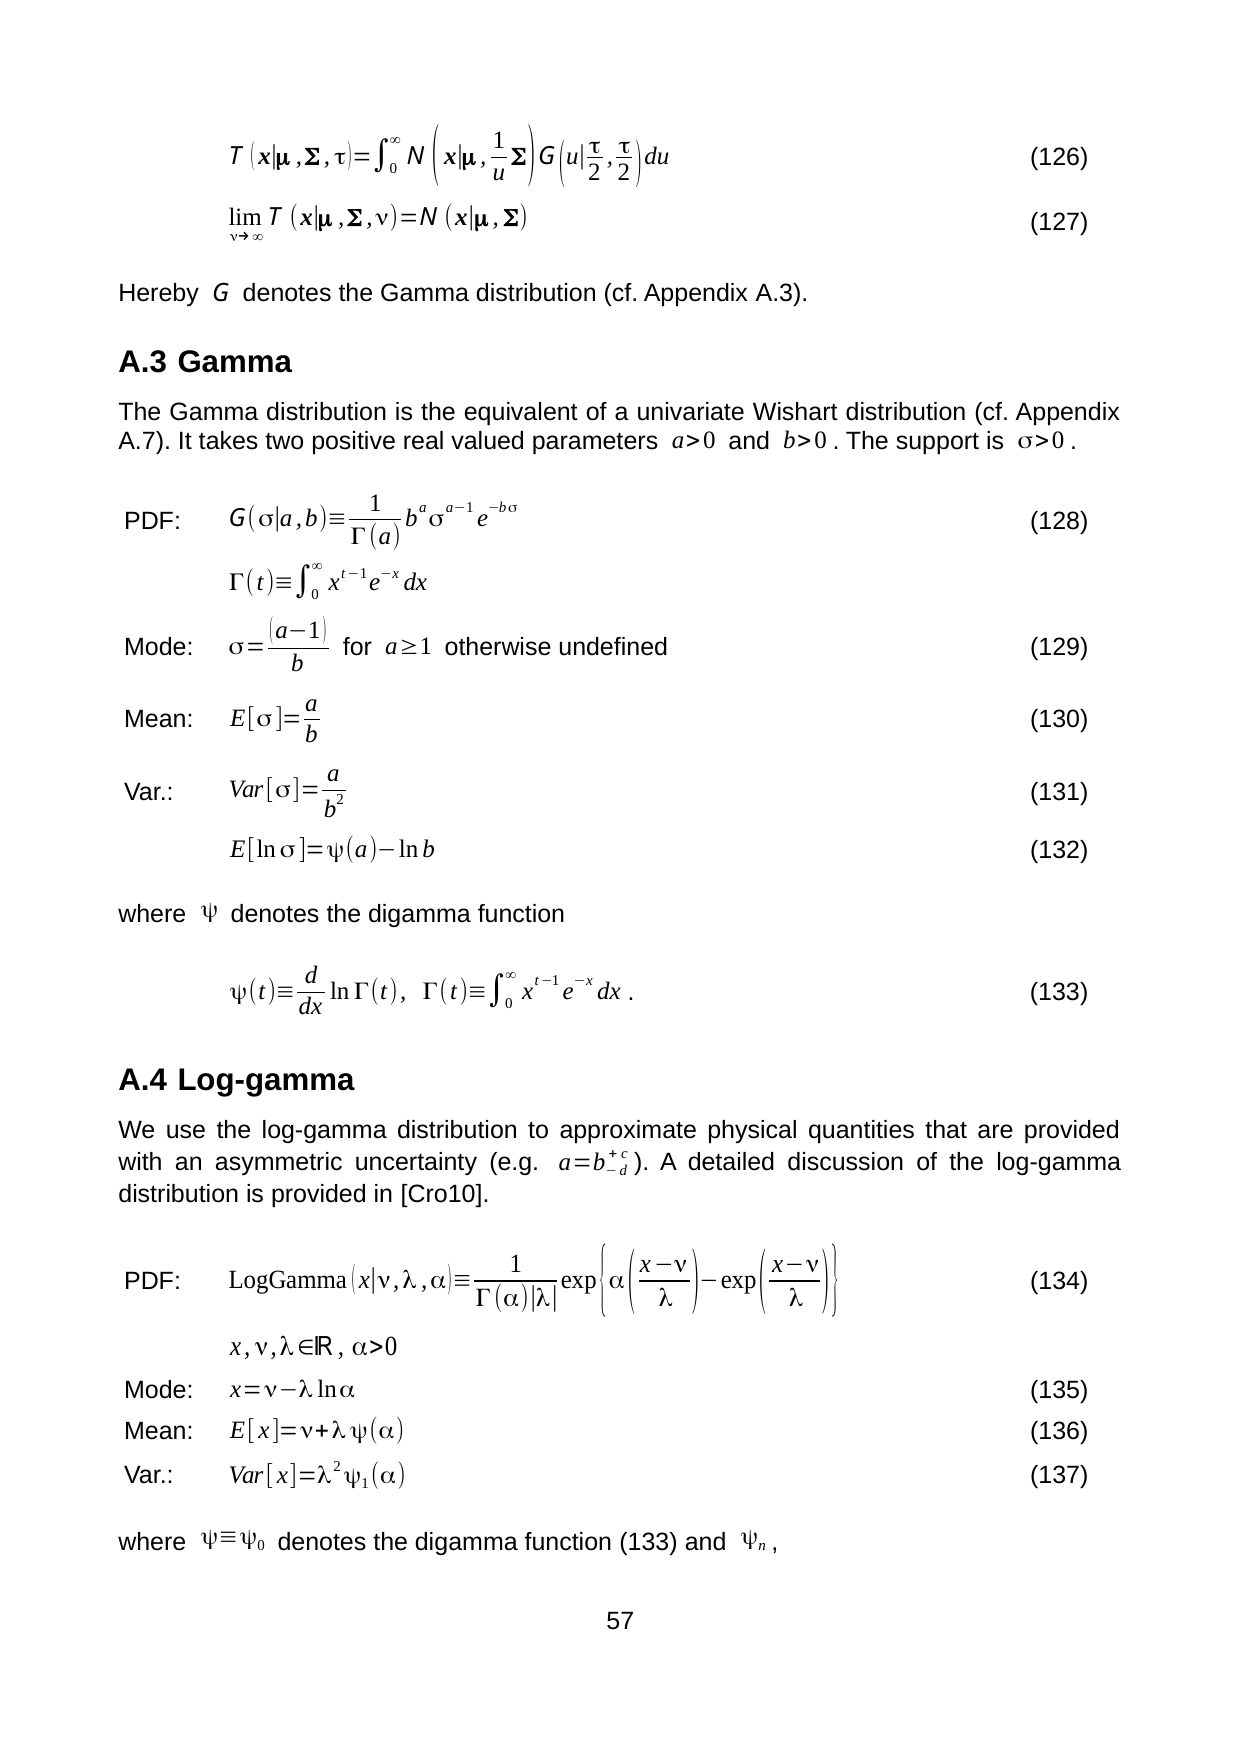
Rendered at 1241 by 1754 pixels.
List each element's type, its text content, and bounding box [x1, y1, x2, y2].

table_cell [217, 754, 1024, 828]
table_header (126) [1024, 118, 1123, 195]
table_header (134) [1024, 1237, 1123, 1324]
table_cell [1024, 1324, 1123, 1369]
table_cell Var.: [118, 1451, 217, 1498]
table_header [118, 195, 217, 248]
table_cell [217, 557, 1024, 609]
table_header PDF: [118, 1237, 217, 1324]
table_header [217, 484, 1024, 557]
table_cell Mode: [118, 610, 217, 683]
table_cell [217, 1324, 1024, 1369]
table_cell [217, 1410, 1024, 1451]
table_cell Var.: [118, 754, 217, 828]
title Gamma [118, 343, 1122, 379]
table_cell Mean: [118, 683, 217, 754]
table_cell for otherwise undefined [217, 610, 1024, 683]
text where denotes the digamma function (133) and , [118, 1527, 1122, 1555]
table_header (128) [1024, 484, 1123, 557]
table_cell (132) [1024, 828, 1123, 870]
table_header [217, 118, 1024, 195]
table_cell [1024, 557, 1123, 609]
table_header [217, 195, 1024, 248]
table_cell [118, 1324, 217, 1369]
table_cell Mean: [118, 1410, 217, 1451]
text where denotes the digamma function [118, 898, 1122, 927]
table_cell (131) [1024, 754, 1123, 828]
text We use the log-gamma distribution to approximate physical quantities that are provided with an asymmetric uncertainty (e.g. ). A detailed discussion of the log-gamma distribution is provided in [Cro10]. [118, 1115, 1122, 1208]
table_cell [217, 828, 1024, 870]
table_cell [217, 1451, 1024, 1498]
table_cell Mode: [118, 1370, 217, 1410]
table_cell (137) [1024, 1451, 1123, 1498]
table_cell [118, 557, 217, 609]
table_cell (136) [1024, 1410, 1123, 1451]
table_cell (135) [1024, 1370, 1123, 1410]
table_cell (129) [1024, 610, 1123, 683]
table_header (127) [1024, 195, 1123, 248]
table_header [118, 118, 217, 195]
text Hereby denotes the Gamma distribution (cf. Appendix A.3). [118, 276, 1122, 309]
table_header . [216, 956, 1024, 1027]
table_header PDF: [118, 484, 217, 557]
table_header [118, 956, 216, 1027]
table_header (133) [1024, 956, 1123, 1027]
text The Gamma distribution is the equivalent of a univariate Wishart distribution (cf. Appendix A.7). It takes two positive real valued parameters and . The support is . [118, 397, 1122, 455]
title Log-gamma [118, 1061, 1122, 1097]
table_cell [217, 1370, 1024, 1410]
table_cell [217, 683, 1024, 754]
table_cell [118, 828, 217, 870]
table_header [217, 1237, 1024, 1324]
table_cell (130) [1024, 683, 1123, 754]
